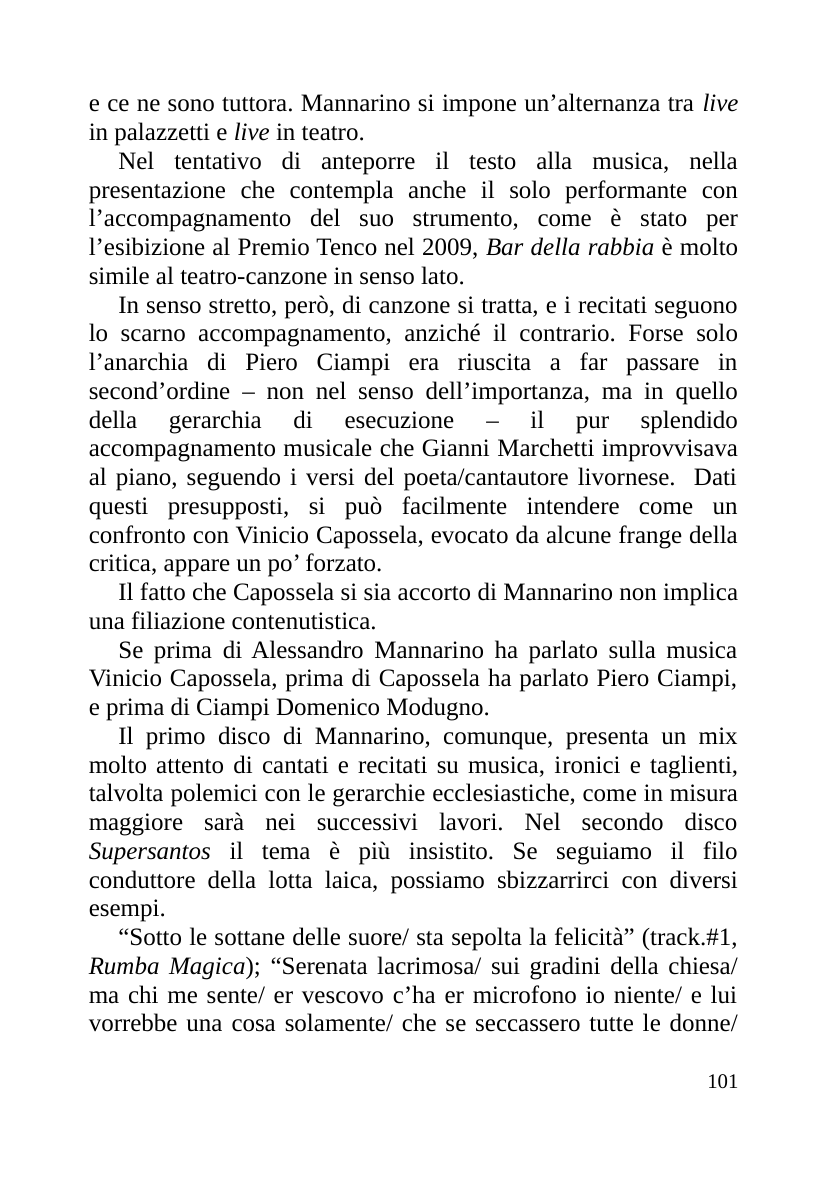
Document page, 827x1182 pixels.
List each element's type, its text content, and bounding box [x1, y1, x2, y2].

text “Sotto le sottane delle suore/ sta sepolta la felicità” (track.#1, Rumba Magica); “Serenata lacrimosa/ sui gradini della chiesa/ ma chi me sente/ er vescovo c’ha er microfono io niente/ e lui vorrebbe una cosa solamente/ che se seccassero tutte le donne/ [88, 922, 738, 1037]
text e ce ne sono tuttora. Mannarino si impone un’alternanza tra live in palazzetti e live in teatro. [88, 88, 738, 146]
text In senso stretto, però, di canzone si tratta, e i recitati seguono lo scarno accompagnamento, anziché il contrario. Forse solo l’anarchia di Piero Ciampi era riuscita a far passare in second’ordine – non nel senso dell’importanza, ma in quello della gerarchia di esecuzione – il pur splendido accompagnamento musicale che Gianni Marchetti improvvisava al piano, seguendo i versi del poeta/cantautore livornese. Dati questi presupposti, si può facilmente intendere come un confronto con Vinicio Capossela, evocato da alcune frange della critica, appare un po’ forzato. [88, 290, 738, 577]
text Nel tentativo di anteporre il testo alla musica, nella presentazione che contempla anche il solo performante con l’accompagnamento del suo strumento, come è stato per l’esibizione al Premio Tenco nel 2009, Bar della rabbia è molto simile al teatro-canzone in senso lato. [88, 146, 738, 290]
text Il fatto che Capossela si sia accorto di Mannarino non implica una filiazione contenutistica. [88, 577, 738, 635]
text Il primo disco di Mannarino, comunque, presenta un mix molto attento di cantati e recitati su musica, ironici e taglienti, talvolta polemici con le gerarchie ecclesiastiche, come in misura maggiore sarà nei successivi lavori. Nel secondo disco Supersantos il tema è più insistito. Se seguiamo il filo conduttore della lotta laica, possiamo sbizzarrirci con diversi esempi. [88, 721, 738, 922]
text Se prima di Alessandro Mannarino ha parlato sulla musica Vinicio Capossela, prima di Capossela ha parlato Piero Ciampi, e prima di Ciampi Domenico Modugno. [88, 635, 738, 721]
